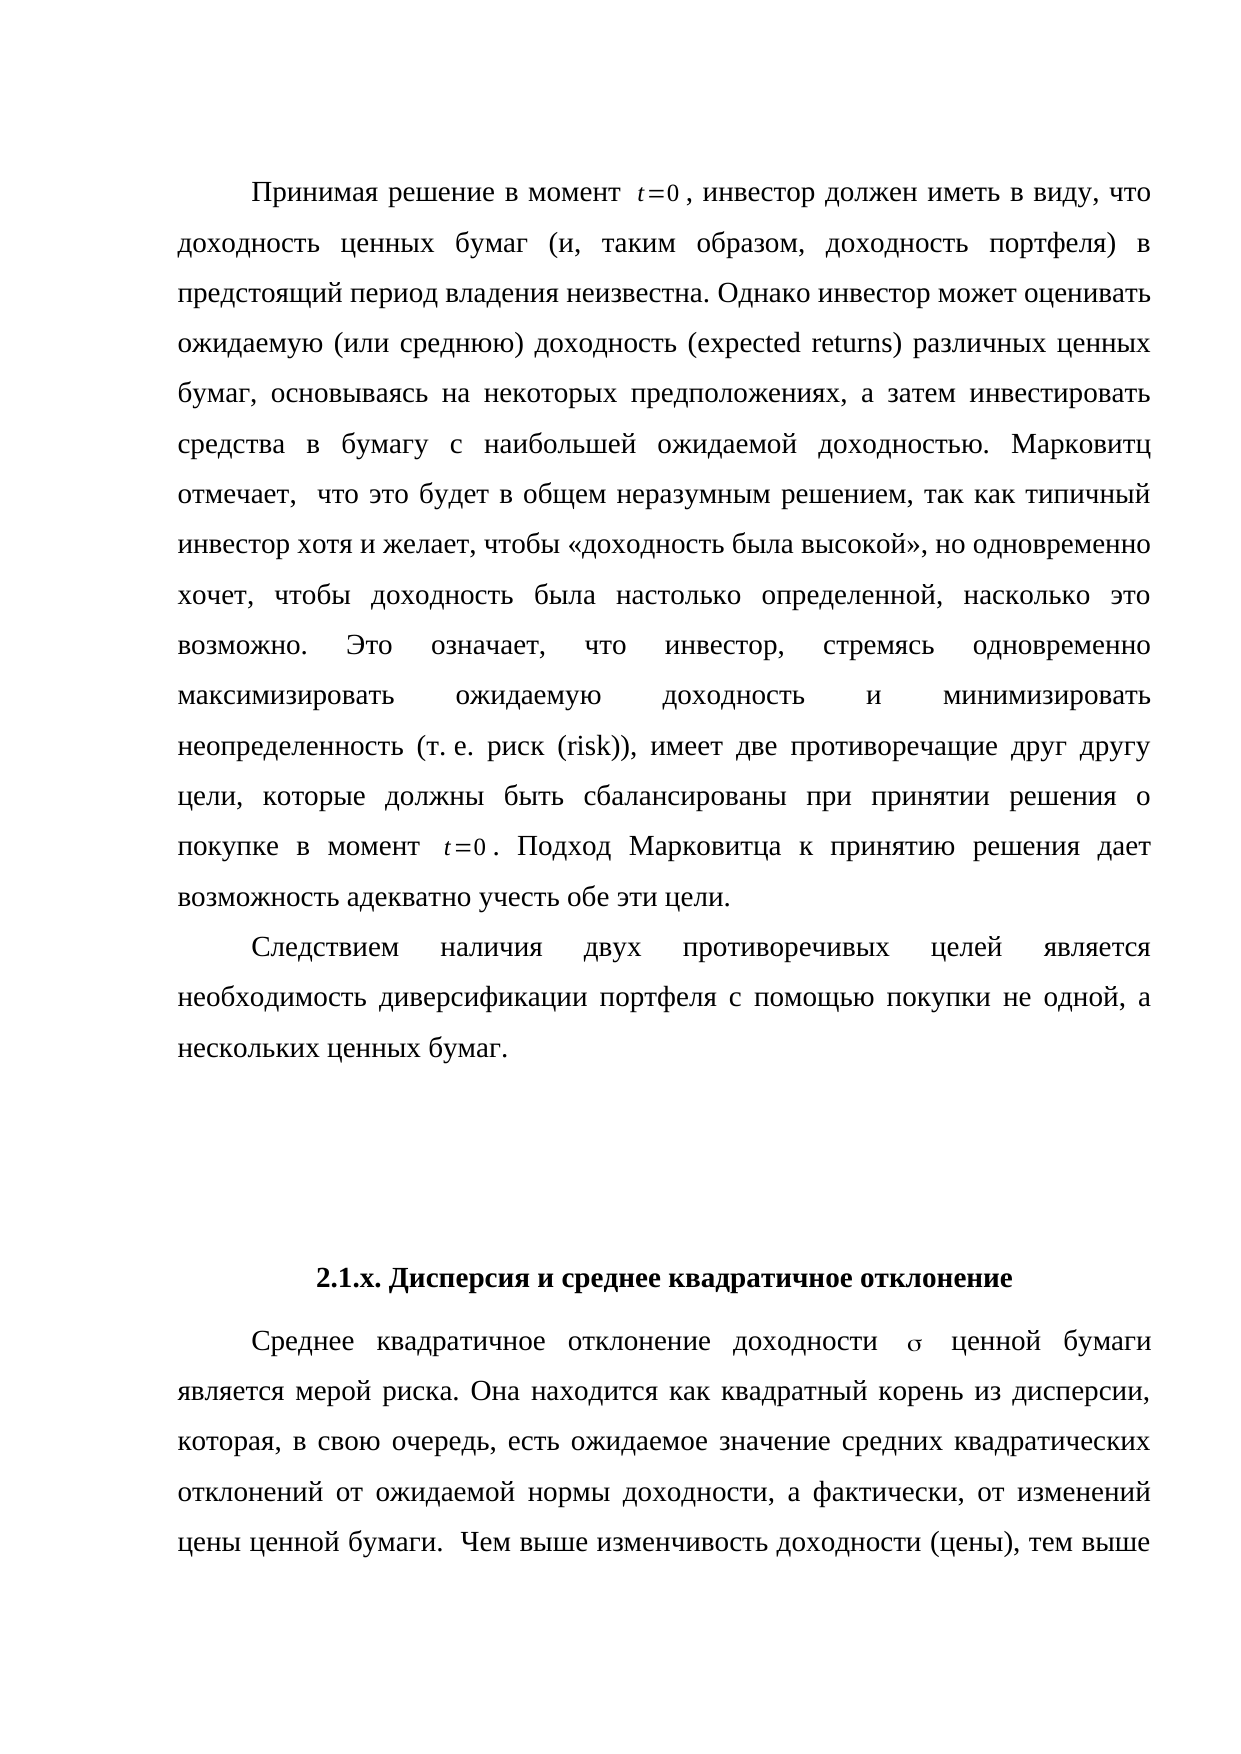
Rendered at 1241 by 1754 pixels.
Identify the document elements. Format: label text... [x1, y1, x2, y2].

text Принимая решение в момент , инвестор должен иметь в виду, что доходность ценных бумаг (и, таким образом, доходность портфеля) в предстоящий период владения неизвестна. Однако инвестор может оценивать ожидаемую (или среднюю) доходность (expected returns) различных ценных бумаг, основываясь на некоторых предположениях, а затем инвестировать средства в бумагу с наибольшей ожидаемой доходностью. Марковитц отмечает, что это будет в общем неразумным решением, так как типичный инвестор хотя и желает, чтобы «доходность была высокой», но одновременно хочет, чтобы доходность была настолько определенной, насколько это возможно. Это означает, что инвестор, стремясь одновременно максимизировать ожидаемую доходность и минимизировать неопределенность (т. е. риск (risk)), имеет две противоречащие друг другу цели, которые должны быть сбалансированы при принятии решения о покупке в момент . Подход Марковитца к принятию решения дает возможность адекватно учесть обе эти цели. [177, 174, 1152, 912]
subtitle 2.1.x. Дисперсия и среднее квадратичное отклонение [177, 1260, 1152, 1294]
text Следствием наличия двух противоречивых целей является необходимость диверсификации портфеля с помощью покупки не одной, а нескольких ценных бумаг. [177, 929, 1152, 1063]
text Среднее квадратичное отклонение доходности ценной бумаги является мерой риска. Она находится как квадратный корень из дисперсии, которая, в свою очередь, есть ожидаемое значение средних квадратических отклонений от ожидаемой нормы доходности, а фактически, от изменений цены ценной бумаги. Чем выше изменчивость доходности (цены), тем выше [177, 1323, 1152, 1558]
